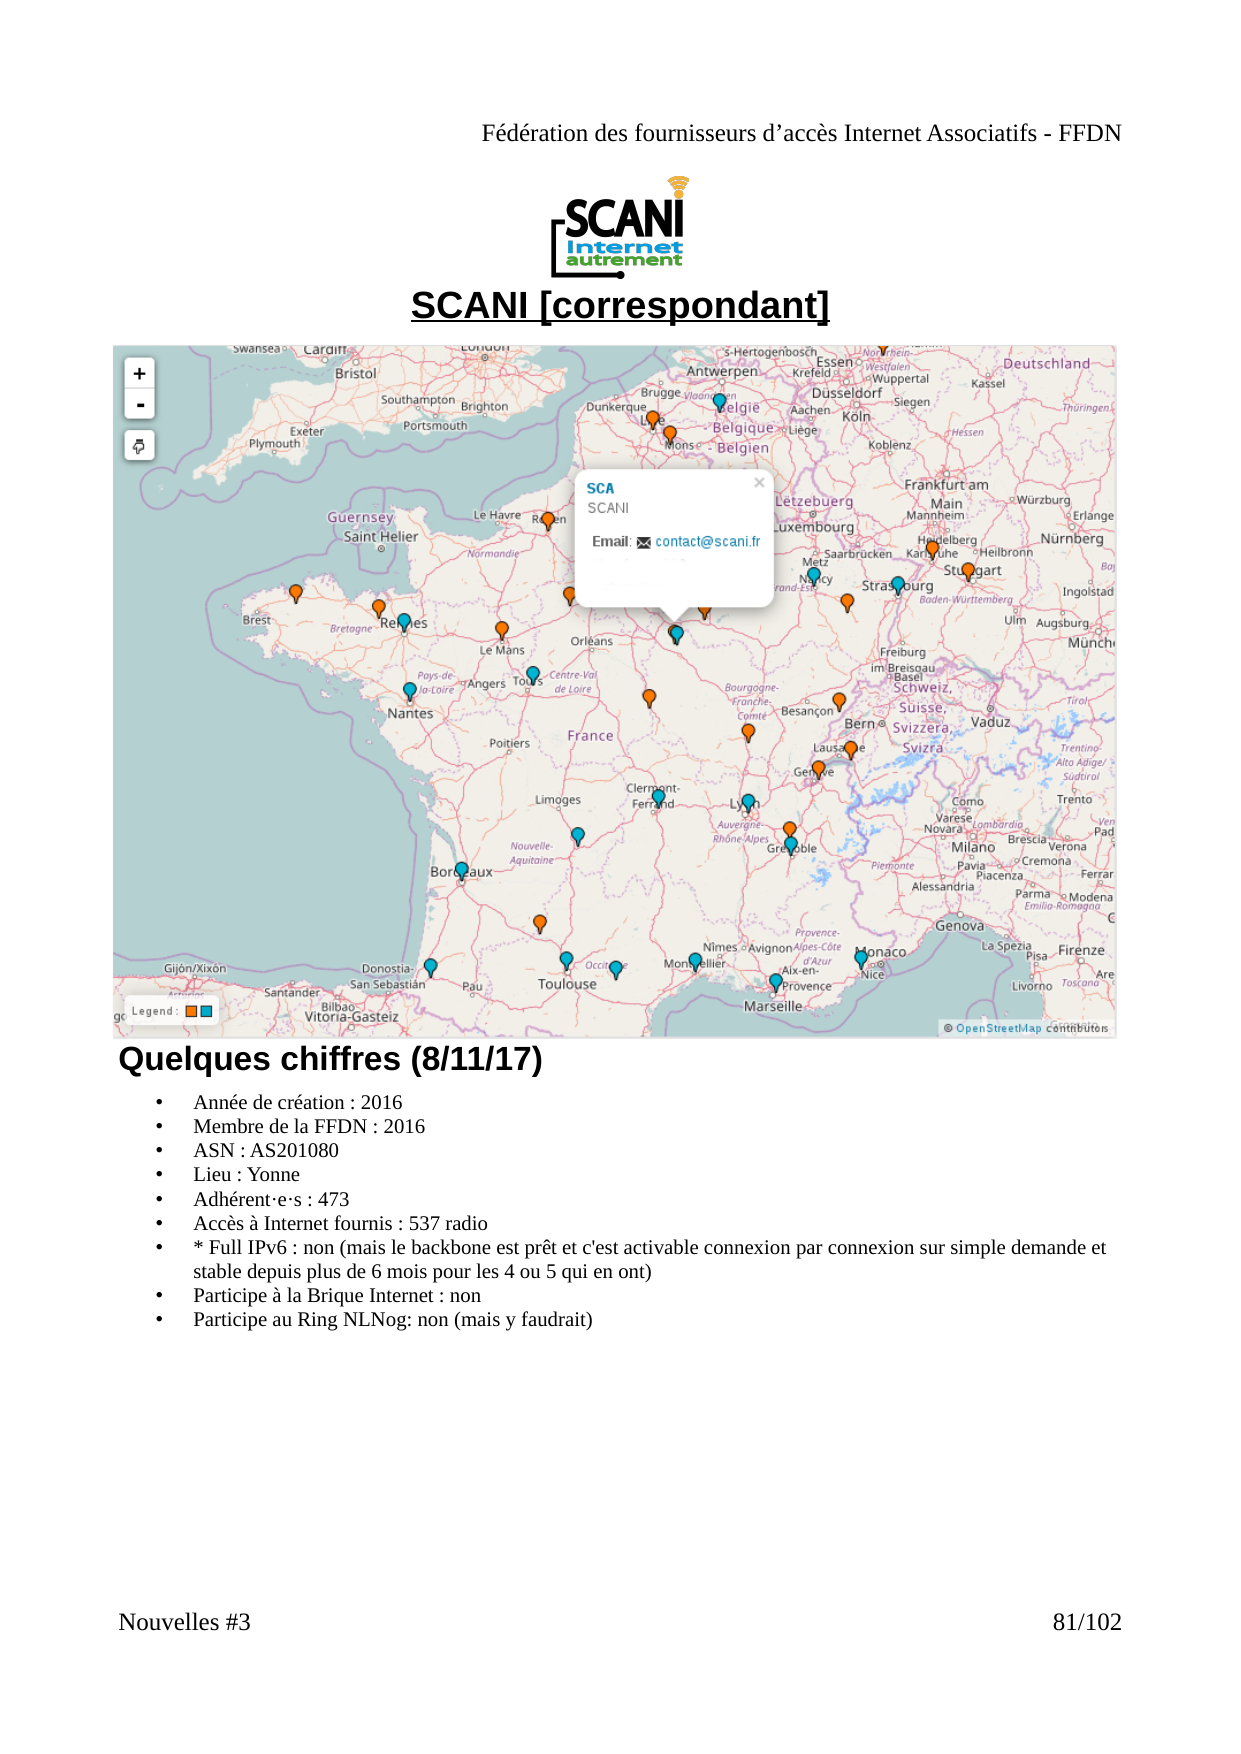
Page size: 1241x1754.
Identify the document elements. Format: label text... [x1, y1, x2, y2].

picture [112, 345, 1117, 1039]
list Lieu : Yonne [156, 1162, 1122, 1186]
list Adhérent·e·s : 473 [156, 1186, 1122, 1211]
list Participe au Ring NLNog: non (mais y faudrait) [156, 1307, 1122, 1331]
list Accès à Internet fournis : 537 radio [156, 1211, 1122, 1234]
list ASN : AS201080 [156, 1138, 1122, 1162]
list Membre de la FFDN : 2016 [156, 1114, 1122, 1138]
list * Full IPv6 : non (mais le backbone est prêt et c'est activable connexion par connexion sur simple demande et stable depuis plus de 6 mois pour les 4 ou 5 qui en ont) [156, 1234, 1122, 1283]
subtitle Quelques chiffres (8/11/17) [118, 1039, 1122, 1078]
list Participe à la Brique Internet : non [156, 1283, 1122, 1307]
list Année de création : 2016 [156, 1090, 1122, 1114]
subtitle SCANI [correspondant] [118, 282, 1122, 326]
picture [551, 176, 689, 279]
